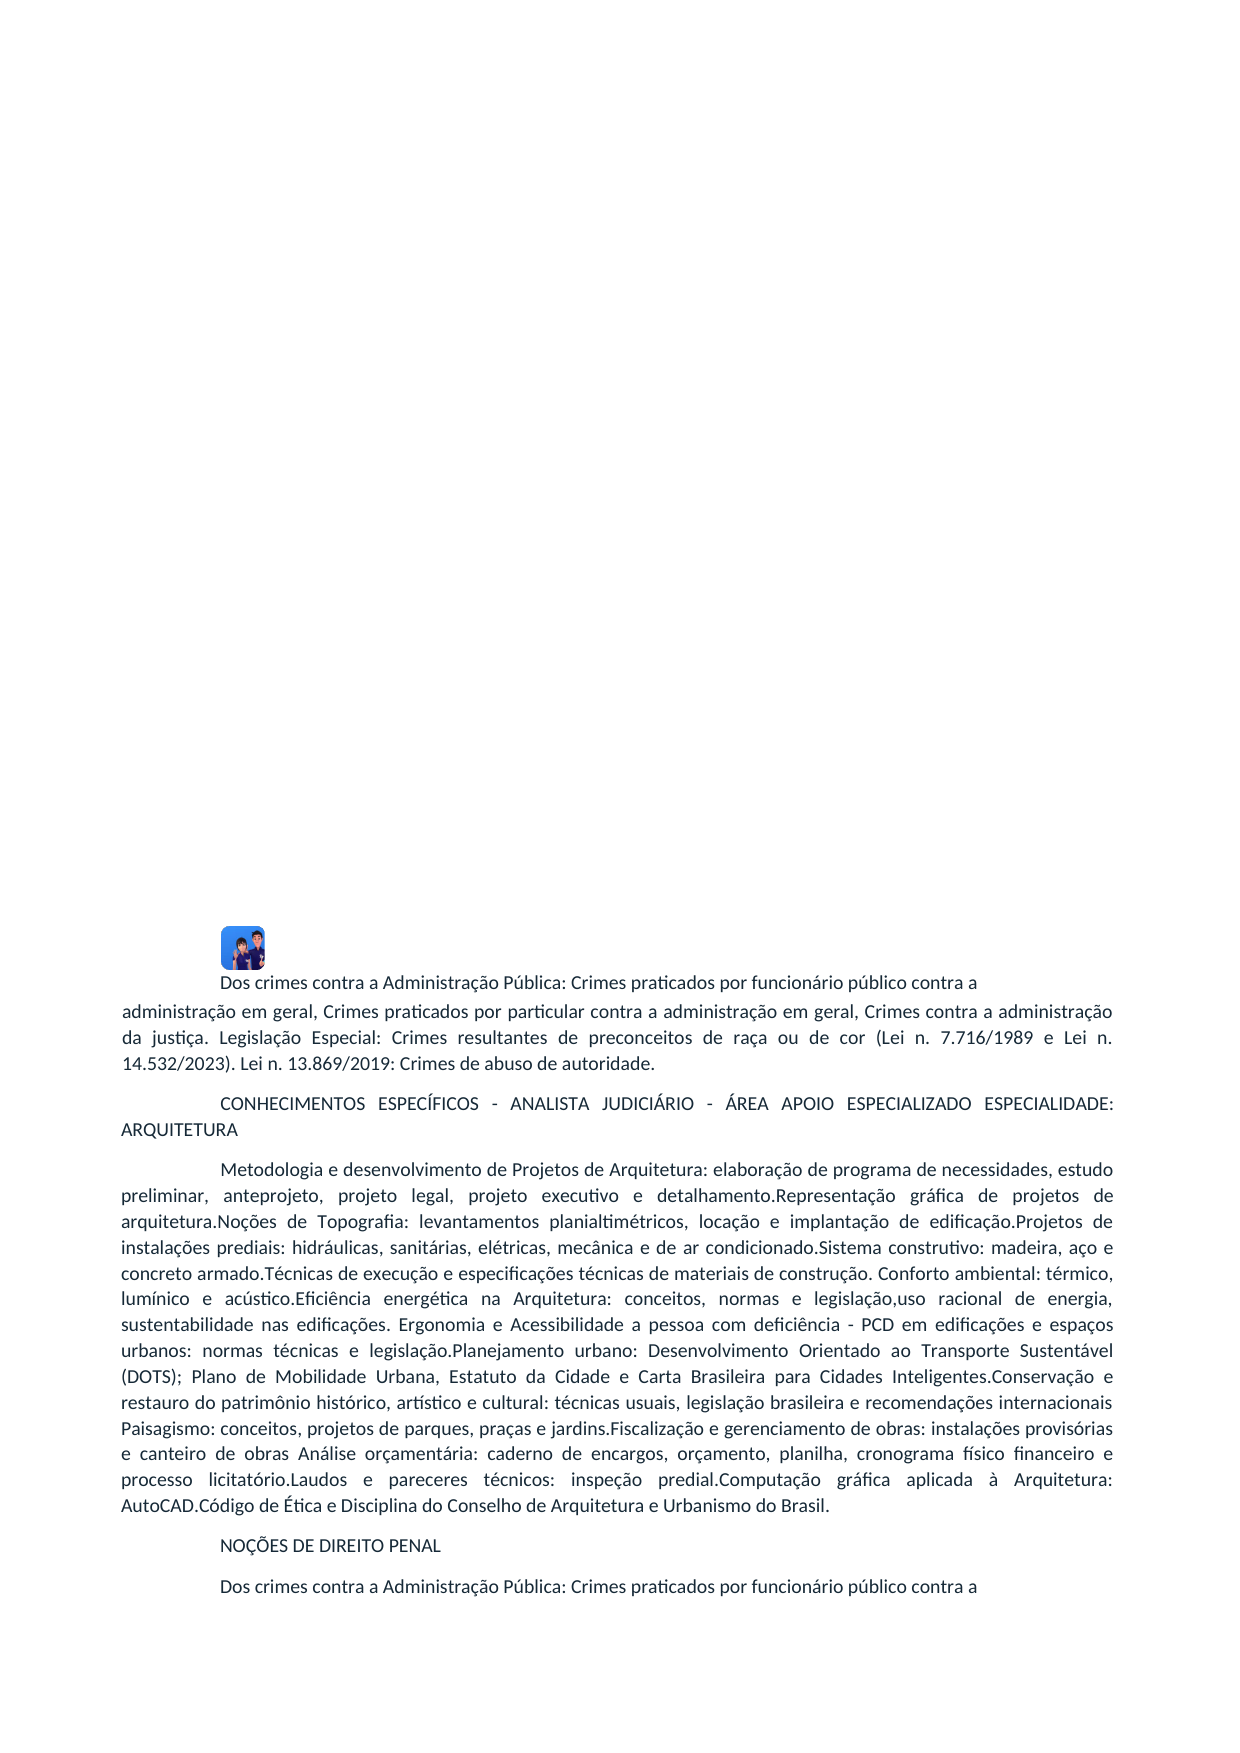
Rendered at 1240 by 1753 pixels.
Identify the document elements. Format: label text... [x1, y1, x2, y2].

text CONHECIMENTOS ESPECÍFICOS - ANALISTA JUDICIÁRIO - ÁREA APOIO ESPECIALIZADO ESPECIALIDADE: ARQUITETURA [121, 1091, 1115, 1141]
text NOÇÕES DE DIREITO PENAL [220, 1533, 1115, 1558]
text Dos crimes contra a Administração Pública: Crimes praticados por funcionário público contra a [220, 970, 1115, 994]
text Dos crimes contra a Administração Pública: Crimes praticados por funcionário público contra a [220, 1574, 1115, 1598]
text Metodologia e desenvolvimento de Projetos de Arquitetura: elaboração de programa de necessidades, estudo preliminar, anteprojeto, projeto legal, projeto executivo e detalhamento.Representação gráfica de projetos de arquitetura.Noções de Topografia: levantamentos planialtimétricos, locação e implantação de edificação.Projetos de instalações prediais: hidráulicas, sanitárias, elétricas, mecânica e de ar condicionado.Sistema construtivo: madeira, aço e concreto armado.Técnicas de execução e especificações técnicas de materiais de construção. Conforto ambiental: térmico, lumínico e acústico.Eficiência energética na Arquitetura: conceitos, normas e legislação,uso racional de energia, sustentabilidade nas edificações. Ergonomia e Acessibilidade a pessoa com deficiência - PCD em edificações e espaços urbanos: normas técnicas e legislação.Planejamento urbano: Desenvolvimento Orientado ao Transporte Sustentável (DOTS); Plano de Mobilidade Urbana, Estatuto da Cidade e Carta Brasileira para Cidades Inteligentes.Conservação e restauro do patrimônio histórico, artístico e cultural: técnicas usuais, legislação brasileira e recomendações internacionais Paisagismo: conceitos, projetos de parques, praças e jardins.Fiscalização e gerenciamento de obras: instalações provisórias e canteiro de obras Análise orçamentária: caderno de encargos, orçamento, planilha, cronograma físico financeiro e processo licitatório.Laudos e pareceres técnicos: inspeção predial.Computação gráfica aplicada à Arquitetura: AutoCAD.Código de Ética e Disciplina do Conselho de Arquitetura e Urbanismo do Brasil. [121, 1157, 1115, 1517]
text administração em geral, Crimes praticados por particular contra a administração em geral, Crimes contra a administração da justiça. Legislação Especial: Crimes resultantes de preconceitos de raça ou de cor (Lei n. 7.716/1989 e Lei n. 14.532/2023). Lei n. 13.869/2019: Crimes de abuso de autoridade. [122, 999, 1115, 1075]
